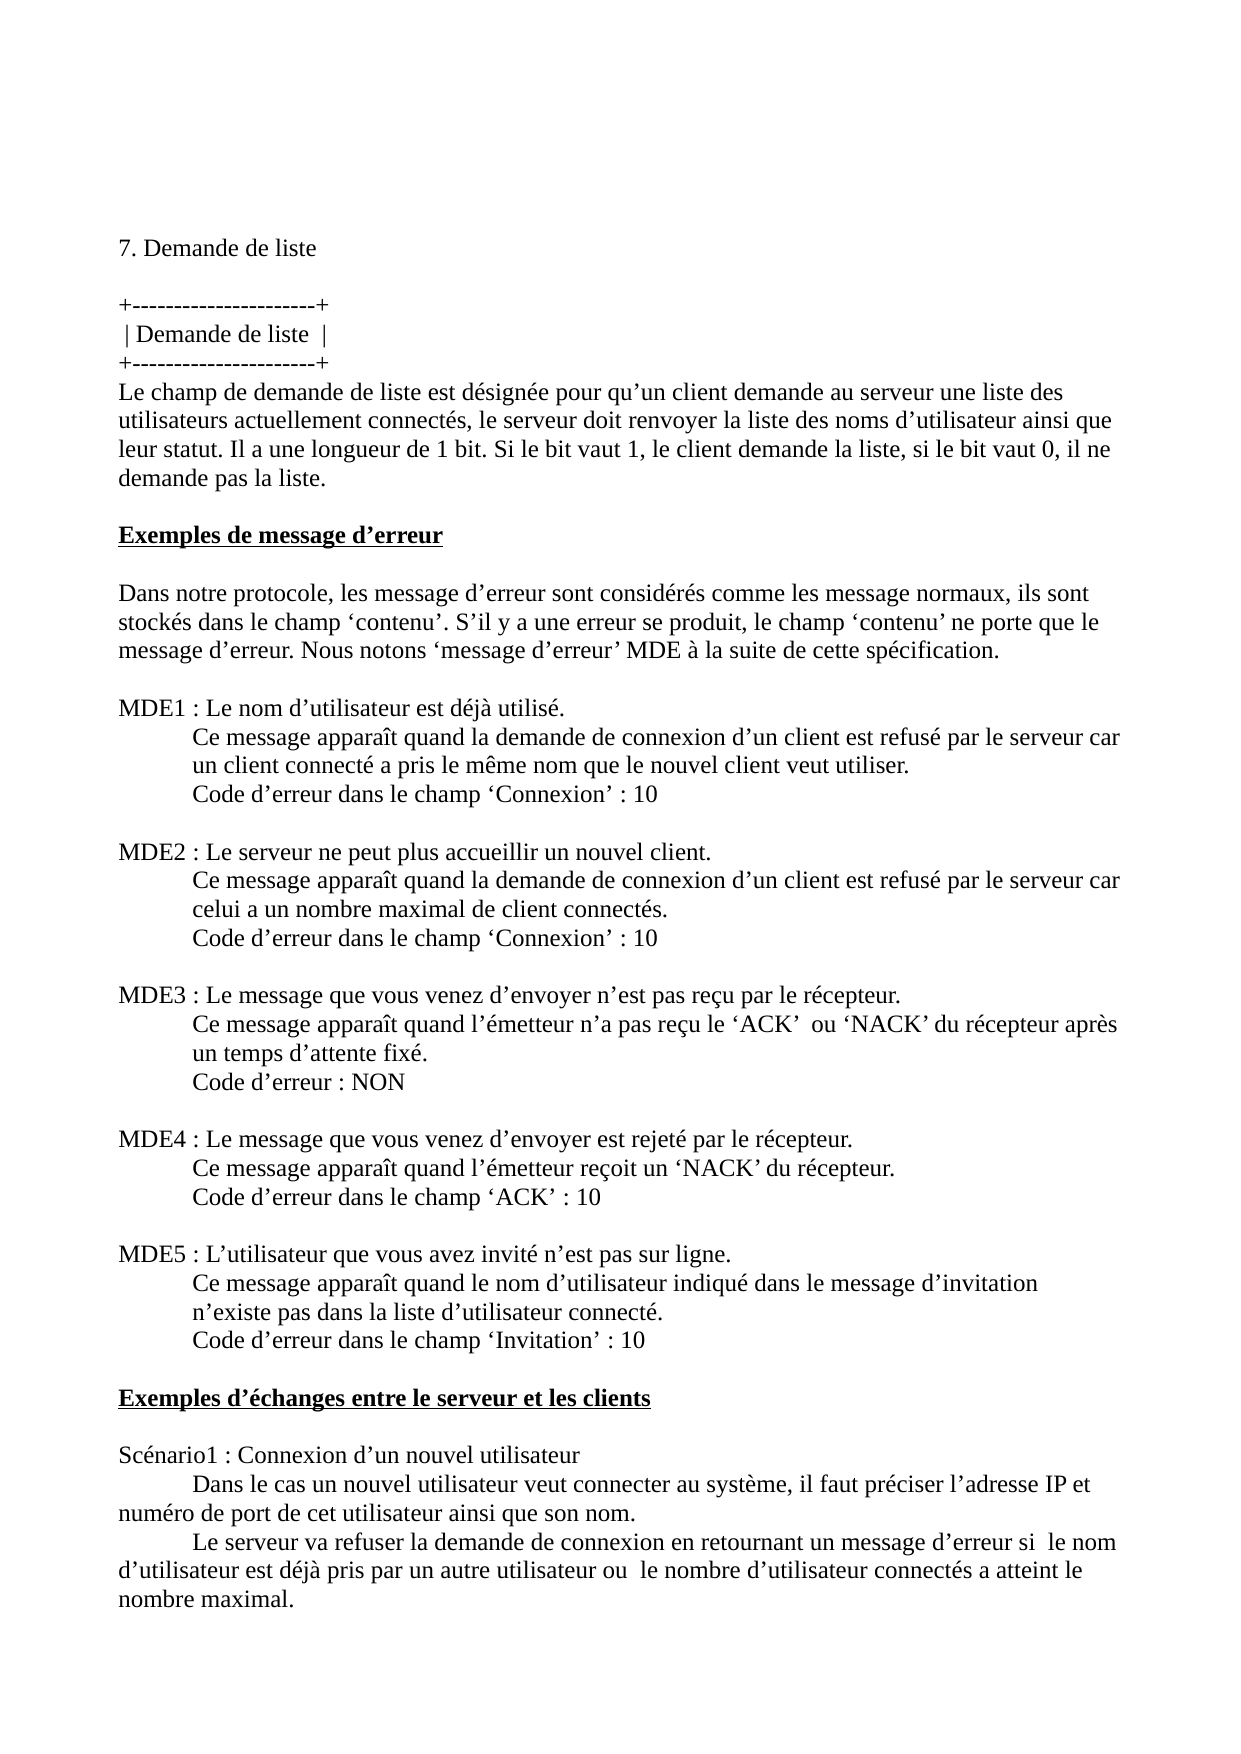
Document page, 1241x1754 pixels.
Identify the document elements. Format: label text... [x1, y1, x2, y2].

text Dans le cas un nouvel utilisateur veut connecter au système, il faut préciser l’adresse IP et numéro de port de cet utilisateur ainsi que son nom. [118, 1469, 1122, 1527]
text Le serveur va refuser la demande de connexion en retournant un message d’erreur si le nom d’utilisateur est déjà pris par un autre utilisateur ou le nombre d’utilisateur connectés a atteint le nombre maximal. [118, 1527, 1122, 1613]
text MDE2 : Le serveur ne peut plus accueillir un nouvel client. [118, 837, 1122, 866]
text Code d’erreur dans le champ ‘Connexion’ : 10 [118, 923, 1122, 952]
text +----------------------+ [118, 291, 1122, 319]
text Ce message apparaît quand le nom d’utilisateur indiqué dans le message d’invitation n’existe pas dans la liste d’utilisateur connecté. [118, 1268, 1122, 1326]
text 7. Demande de liste [118, 233, 1122, 262]
text Scénario1 : Connexion d’un nouvel utilisateur [118, 1441, 1122, 1469]
text Exemples de message d’erreur [118, 521, 1122, 549]
text MDE4 : Le message que vous venez d’envoyer est rejeté par le récepteur. [118, 1124, 1122, 1153]
text Code d’erreur dans le champ ‘Connexion’ : 10 [118, 779, 1122, 808]
text Code d’erreur dans le champ ‘Invitation’ : 10 [118, 1326, 1122, 1354]
text MDE1 : Le nom d’utilisateur est déjà utilisé. [118, 693, 1122, 722]
text Ce message apparaît quand la demande de connexion d’un client est refusé par le serveur car un client connecté a pris le même nom que le nouvel client veut utiliser. [118, 722, 1122, 779]
text Code d’erreur dans le champ ‘ACK’ : 10 [118, 1182, 1122, 1211]
text +----------------------+ [118, 348, 1122, 377]
text Dans notre protocole, les message d’erreur sont considérés comme les message normaux, ils sont stockés dans le champ ‘contenu’. S’il y a une erreur se produit, le champ ‘contenu’ ne porte que le message d’erreur. Nous notons ‘message d’erreur’ MDE à la suite de cette spécification. [118, 578, 1122, 664]
text | Demande de liste | [118, 319, 1122, 348]
text Code d’erreur : NON [118, 1067, 1122, 1096]
text Le champ de demande de liste est désignée pour qu’un client demande au serveur une liste des utilisateurs actuellement connectés, le serveur doit renvoyer la liste des noms d’utilisateur ainsi que leur statut. Il a une longueur de 1 bit. Si le bit vaut 1, le client demande la liste, si le bit vaut 0, il ne demande pas la liste. [118, 377, 1122, 492]
text Ce message apparaît quand l’émetteur reçoit un ‘NACK’ du récepteur. [118, 1153, 1122, 1182]
text Ce message apparaît quand l’émetteur n’a pas reçu le ‘ACK’ ou ‘NACK’ du récepteur après un temps d’attente fixé. [118, 1009, 1122, 1067]
text MDE5 : L’utilisateur que vous avez invité n’est pas sur ligne. [118, 1239, 1122, 1268]
text Exemples d’échanges entre le serveur et les clients [118, 1383, 1122, 1412]
text Ce message apparaît quand la demande de connexion d’un client est refusé par le serveur car celui a un nombre maximal de client connectés. [118, 866, 1122, 923]
text MDE3 : Le message que vous venez d’envoyer n’est pas reçu par le récepteur. [118, 981, 1122, 1009]
